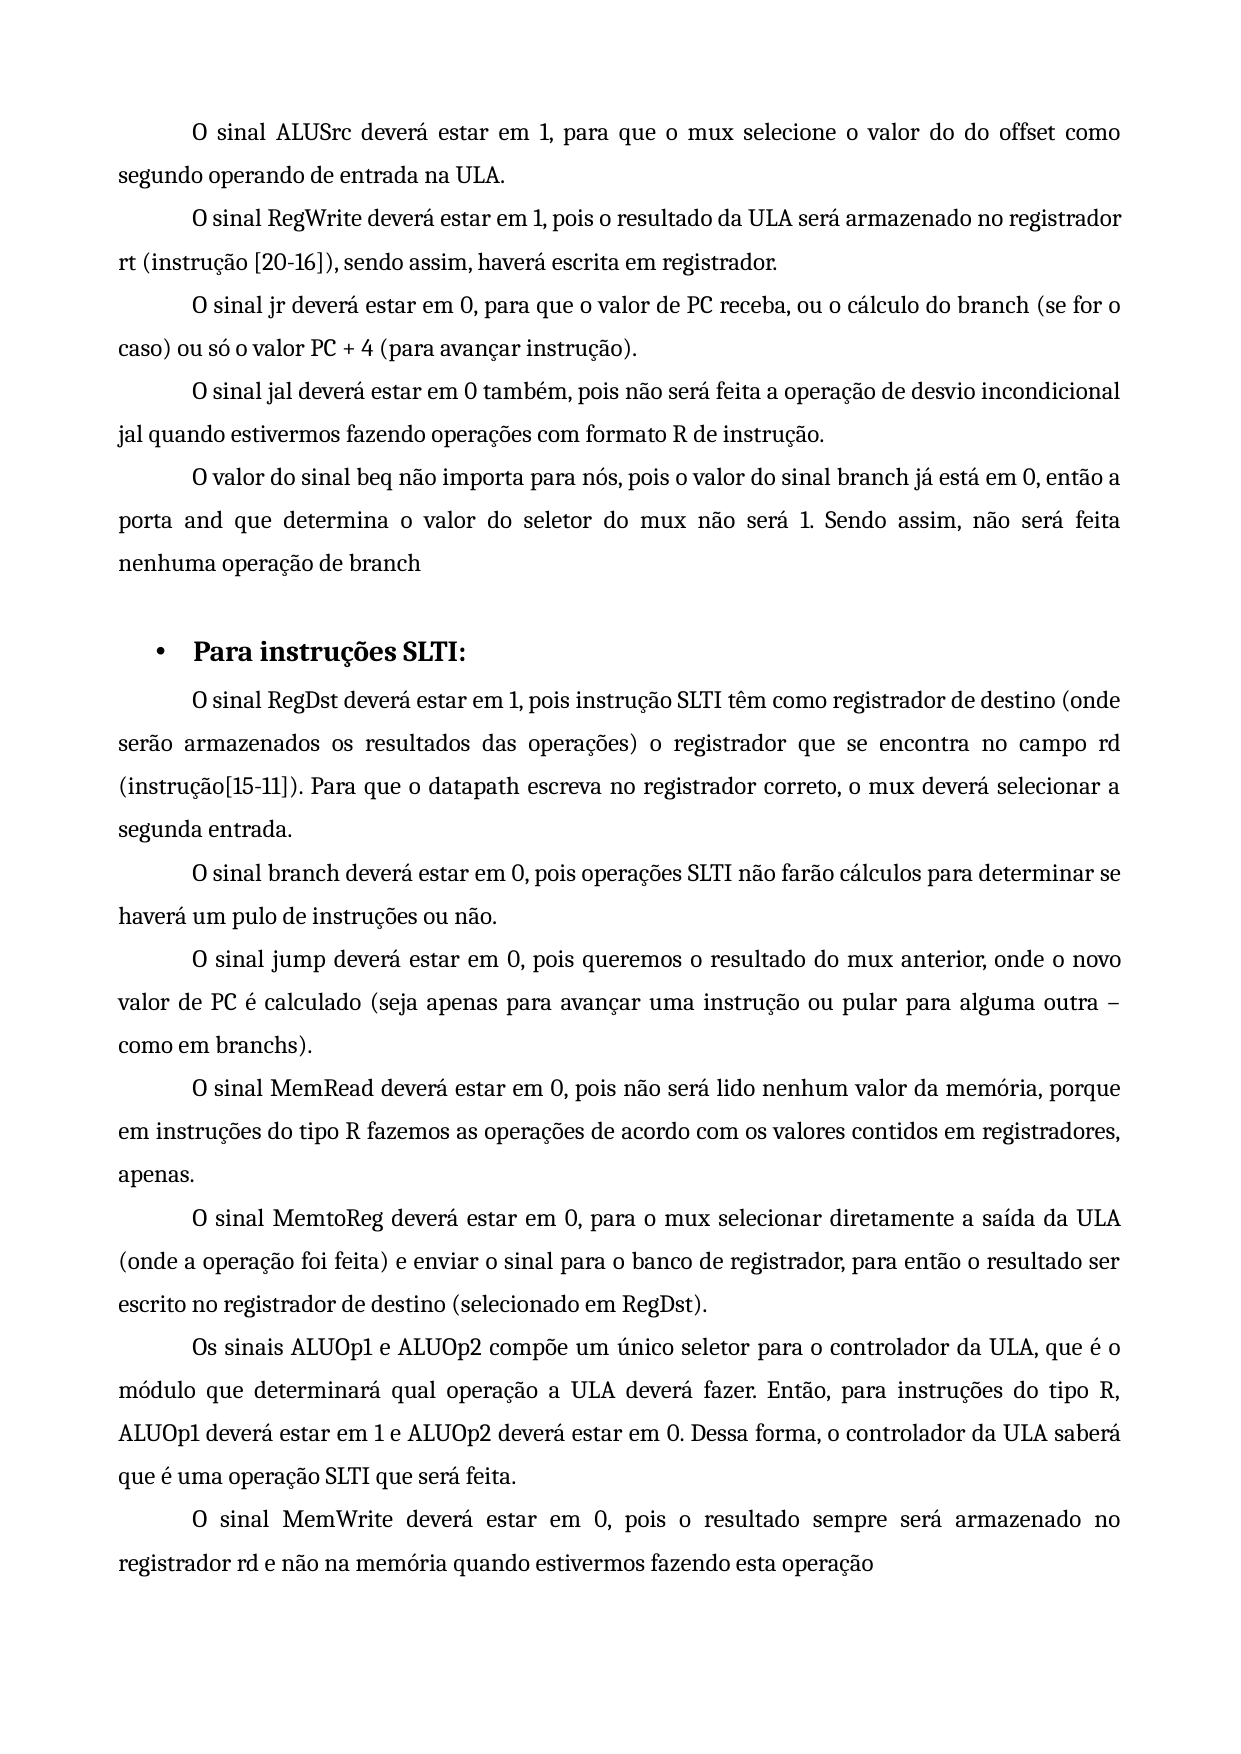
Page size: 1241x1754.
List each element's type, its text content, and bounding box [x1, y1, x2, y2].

text O sinal MemWrite deverá estar em 0, pois o resultado sempre será armazenado no registrador rd e não na memória quando estivermos fazendo esta operação [118, 1505, 1122, 1577]
list Para instruções SLTI: [156, 636, 1122, 669]
text O sinal ALUSrc deverá estar em 1, para que o mux selecione o valor do do offset como segundo operando de entrada na ULA. [118, 118, 1122, 190]
text O sinal MemRead deverá estar em 0, pois não será lido nenhum valor da memória, porque em instruções do tipo R fazemos as operações de acordo com os valores contidos em registradores, apenas. [118, 1074, 1122, 1189]
text O valor do sinal beq não importa para nós, pois o valor do sinal branch já está em 0, então a porta and que determina o valor do seletor do mux não será 1. Sendo assim, não será feita nenhuma operação de branch [118, 463, 1122, 578]
text O sinal jr deverá estar em 0, para que o valor de PC receba, ou o cálculo do branch (se for o caso) ou só o valor PC + 4 (para avançar instrução). [118, 291, 1122, 362]
text Os sinais ALUOp1 e ALUOp2 compõe um único seletor para o controlador da ULA, que é o módulo que determinará qual operação a ULA deverá fazer. Então, para instruções do tipo R, ALUOp1 deverá estar em 1 e ALUOp2 deverá estar em 0. Dessa forma, o controlador da ULA saberá que é uma operação SLTI que será feita. [118, 1333, 1122, 1491]
text O sinal RegDst deverá estar em 1, pois instrução SLTI têm como registrador de destino (onde serão armazenados os resultados das operações) o registrador que se encontra no campo rd (instrução[15-11]). Para que o datapath escreva no registrador correto, o mux deverá selecionar a segunda entrada. [118, 686, 1122, 844]
text O sinal jump deverá estar em 0, pois queremos o resultado do mux anterior, onde o novo valor de PC é calculado (seja apenas para avançar uma instrução ou pular para alguma outra – como em branchs). [118, 945, 1122, 1060]
text O sinal MemtoReg deverá estar em 0, para o mux selecionar diretamente a saída da ULA (onde a operação foi feita) e enviar o sinal para o banco de registrador, para então o resultado ser escrito no registrador de destino (selecionado em RegDst). [118, 1203, 1122, 1318]
text O sinal RegWrite deverá estar em 1, pois o resultado da ULA será armazenado no registrador rt (instrução [20-16]), sendo assim, haverá escrita em registrador. [118, 204, 1122, 276]
text O sinal branch deverá estar em 0, pois operações SLTI não farão cálculos para determinar se haverá um pulo de instruções ou não. [118, 858, 1122, 930]
text O sinal jal deverá estar em 0 também, pois não será feita a operação de desvio incondicional jal quando estivermos fazendo operações com formato R de instrução. [118, 377, 1122, 449]
